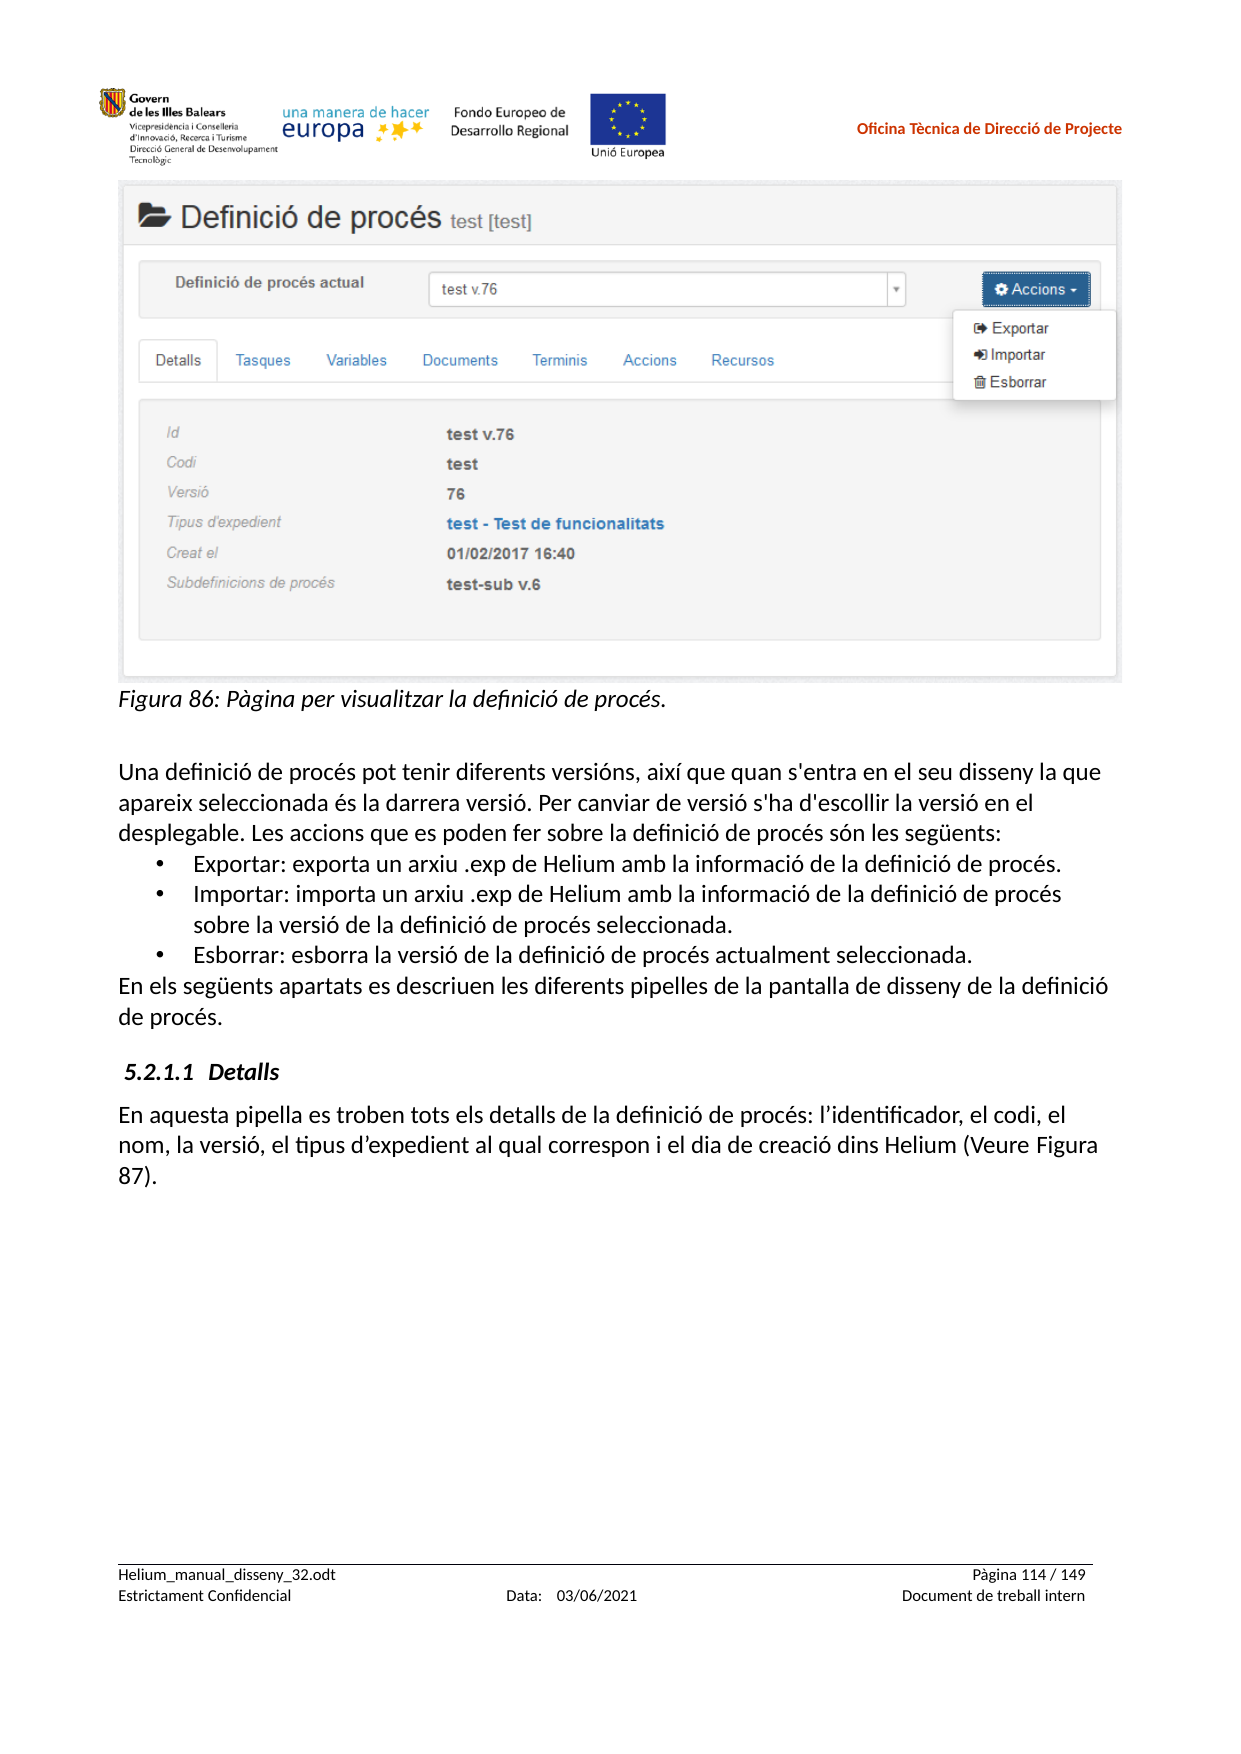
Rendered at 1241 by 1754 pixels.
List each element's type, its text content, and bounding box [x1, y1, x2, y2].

text Figura 86: Pàgina per visualitzar la definició de procés. [118, 683, 1122, 713]
list Exportar: exporta un arxiu .exp de Helium amb la informació de la definició de procés. [156, 848, 1122, 878]
picture [99, 87, 668, 166]
text Una definició de procés pot tenir diferents versións, així que quan s'entra en el seu disseny la que apareix seleccionada és la darrera versió. Per canviar de versió s'ha d'escollir la versió en el desplegable. Les accions que es poden fer sobre la definició de procés són les següents: [118, 756, 1122, 848]
text En els següents apartats es descriuen les diferents pipelles de la pantalla de disseny de la definició de procés. [118, 970, 1122, 1031]
list Importar: importa un arxiu .exp de Helium amb la informació de la definició de procés sobre la versió de la definició de procés seleccionada. [156, 878, 1122, 939]
picture [118, 180, 1123, 683]
subtitle Detalls [118, 1056, 1122, 1086]
text En aquesta pipella es troben tots els detalls de la definició de procés: l’identificador, el codi, el nom, la versió, el tipus d’expedient al qual correspon i el dia de creació dins Helium (Veure Figura 87). [118, 1099, 1122, 1191]
list Esborrar: esborra la versió de la definició de procés actualment seleccionada. [156, 939, 1122, 970]
